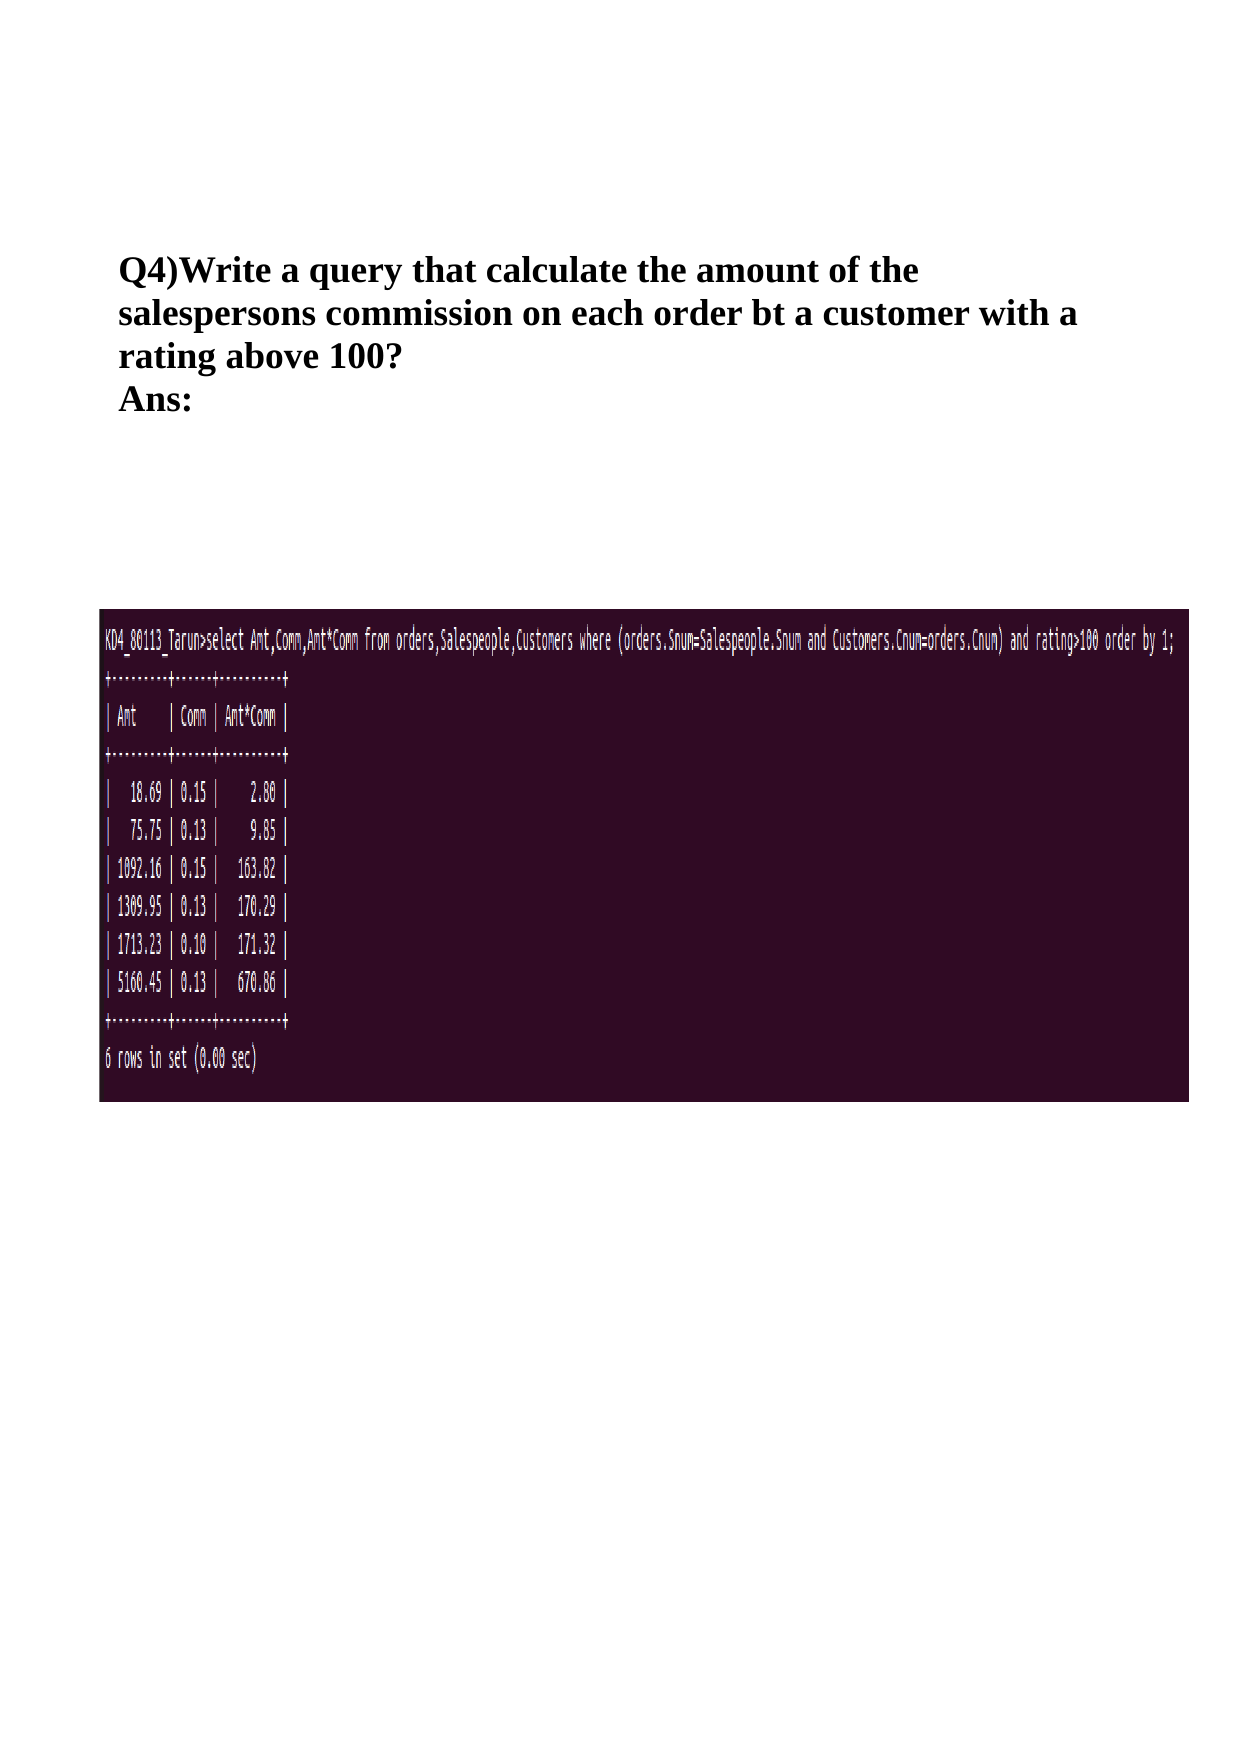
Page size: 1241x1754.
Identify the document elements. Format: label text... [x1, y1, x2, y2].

picture [99, 609, 1189, 1102]
text Q4)Write a query that calculate the amount of the salespersons commission on each order bt a customer with a rating above 100? [118, 247, 1122, 377]
text Ans: [118, 377, 1122, 420]
